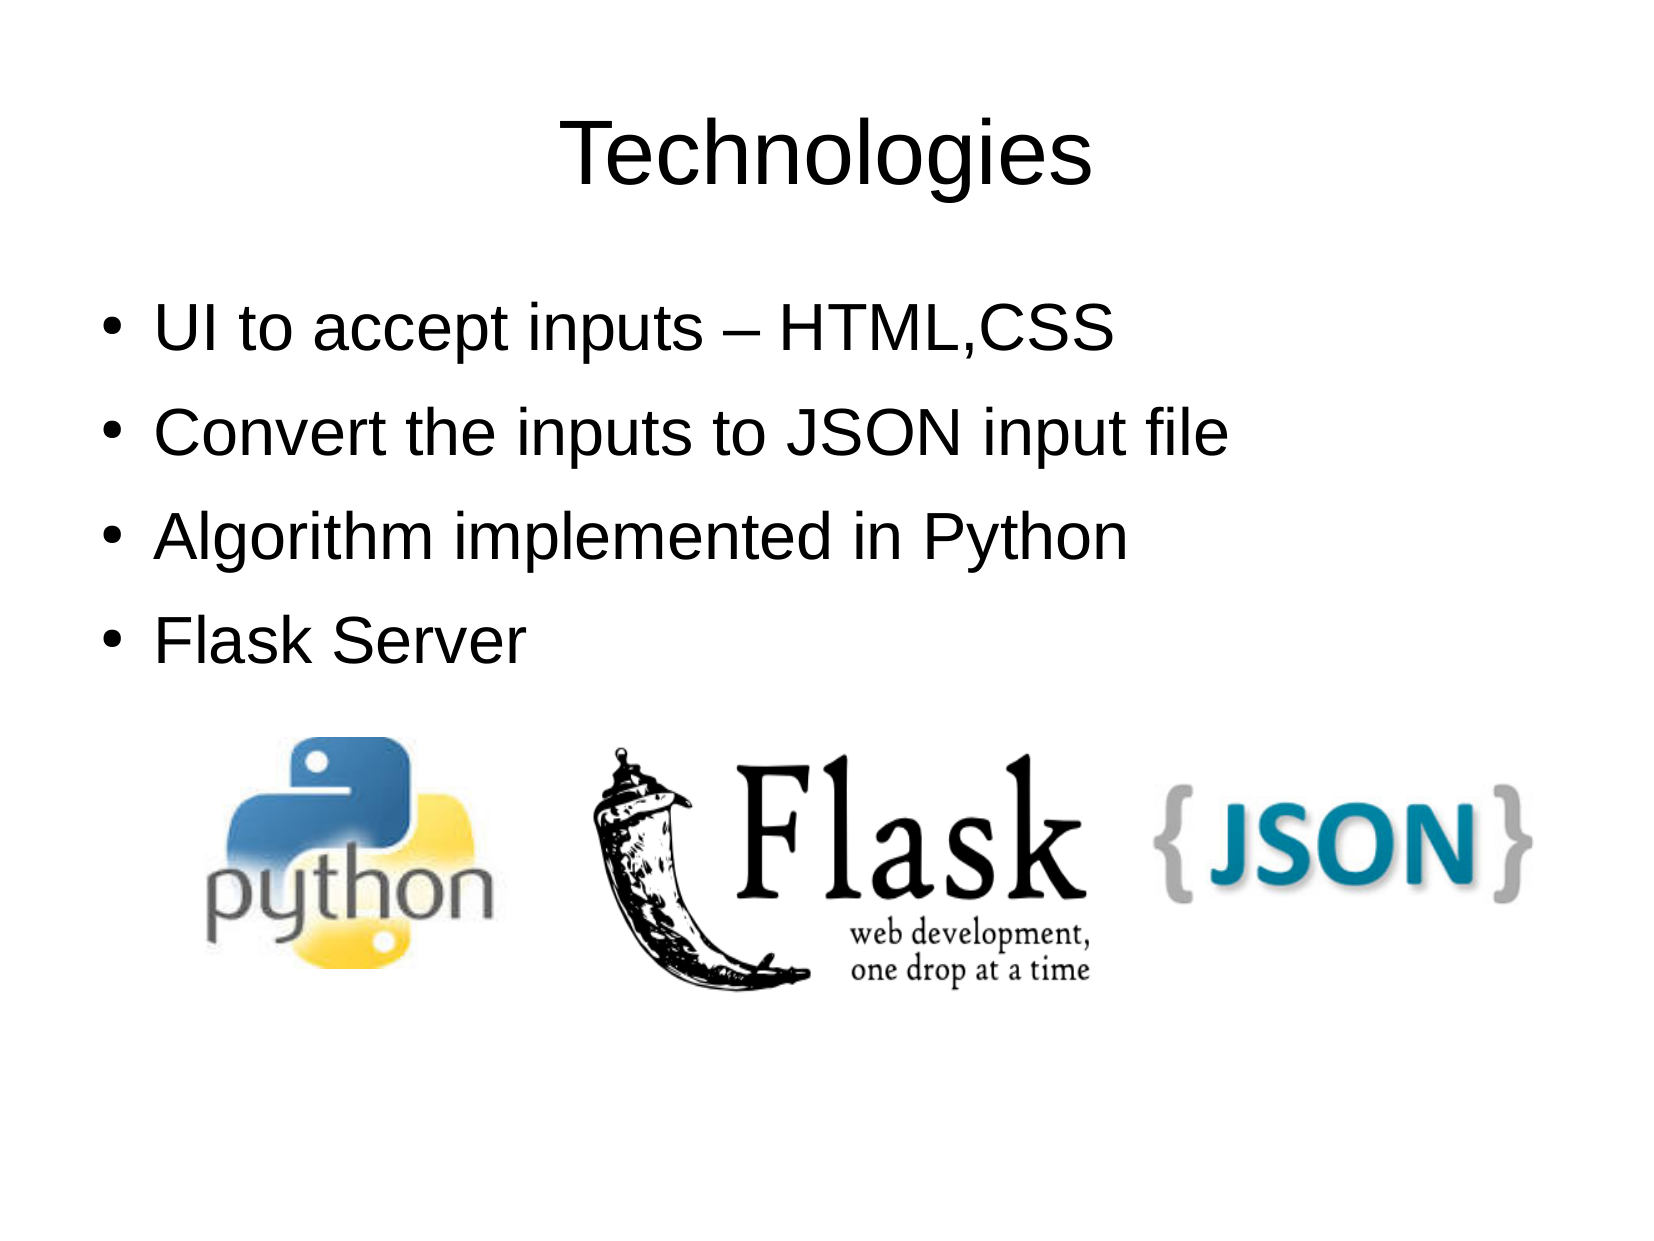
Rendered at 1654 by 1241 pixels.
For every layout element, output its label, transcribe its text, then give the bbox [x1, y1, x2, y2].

picture [555, 701, 1545, 1010]
title Technologies [82, 49, 1571, 257]
list UI to accept inputs – HTML,CSS Convert the inputs to JSON input file Algorithm implemented in Python Flask Server [82, 290, 1571, 1010]
picture [170, 737, 532, 969]
